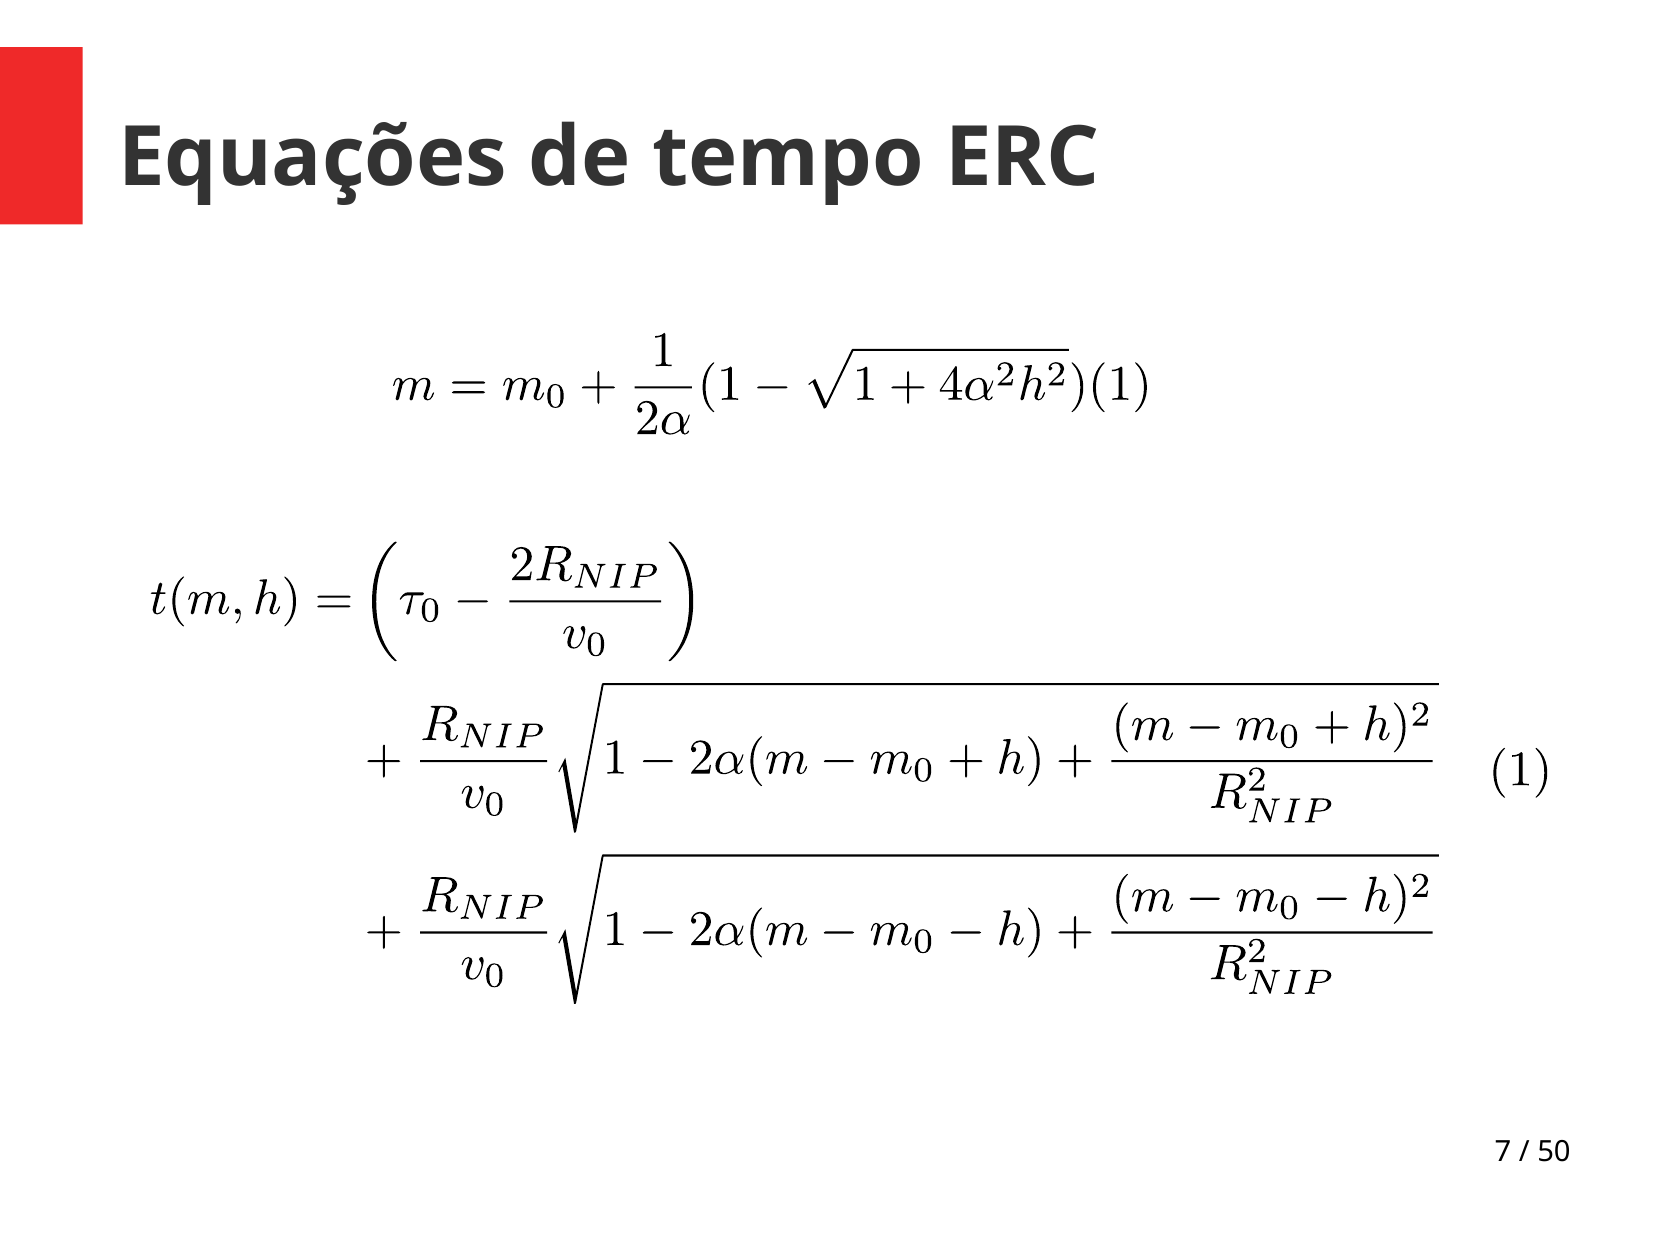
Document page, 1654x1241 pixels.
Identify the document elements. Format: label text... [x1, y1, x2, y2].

title Equações de tempo ERC [118, 49, 1571, 257]
text_box [393, 332, 1147, 435]
text_box [150, 541, 1548, 1004]
